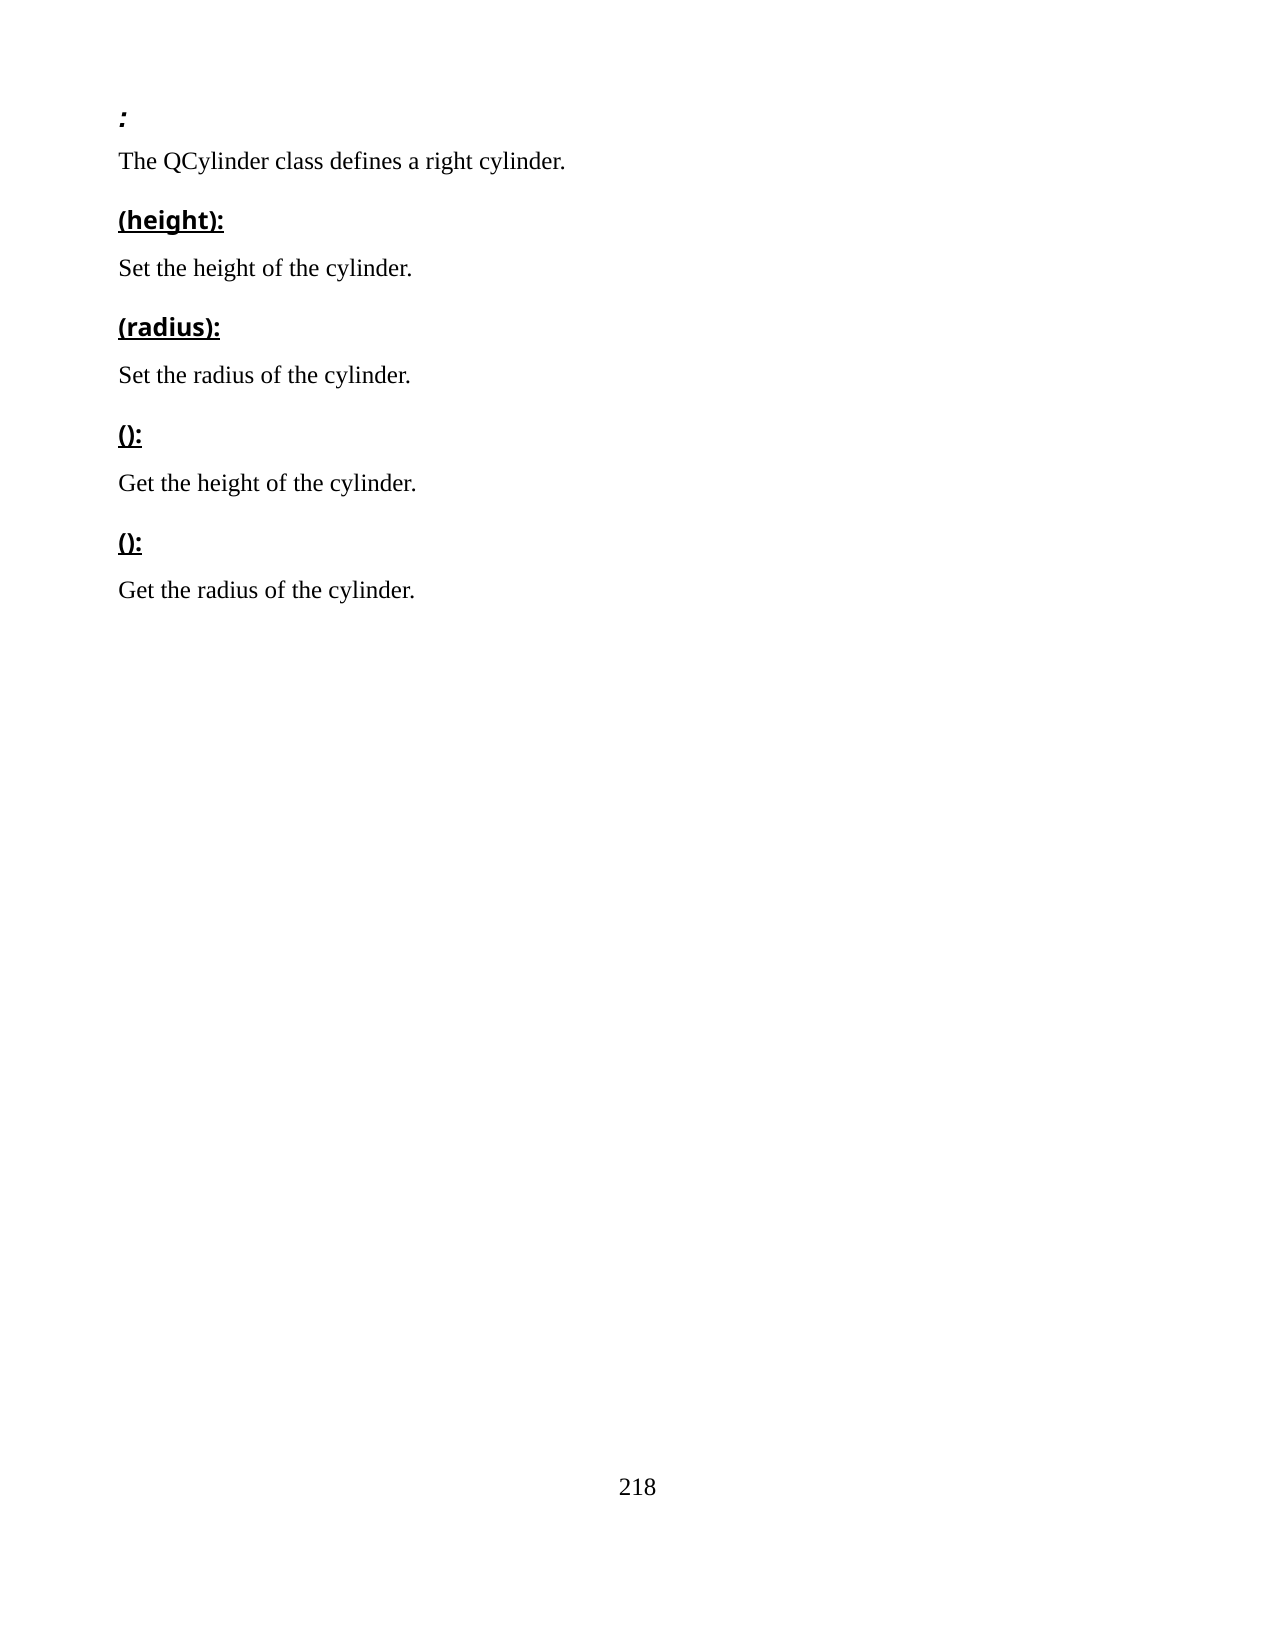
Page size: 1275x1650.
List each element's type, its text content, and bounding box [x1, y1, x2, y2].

title (): [118, 524, 1157, 558]
text Get the height of the cylinder. [118, 468, 1157, 497]
title (): [118, 417, 1157, 451]
text Get the radius of the cylinder. [118, 575, 1157, 604]
title (height): [118, 202, 1157, 236]
title (radius): [118, 309, 1157, 344]
text Set the radius of the cylinder. [118, 361, 1157, 389]
text Set the height of the cylinder. [118, 253, 1157, 282]
subtitle : [118, 100, 1157, 133]
text The QCylinder class defines a right cylinder. [118, 146, 1157, 175]
